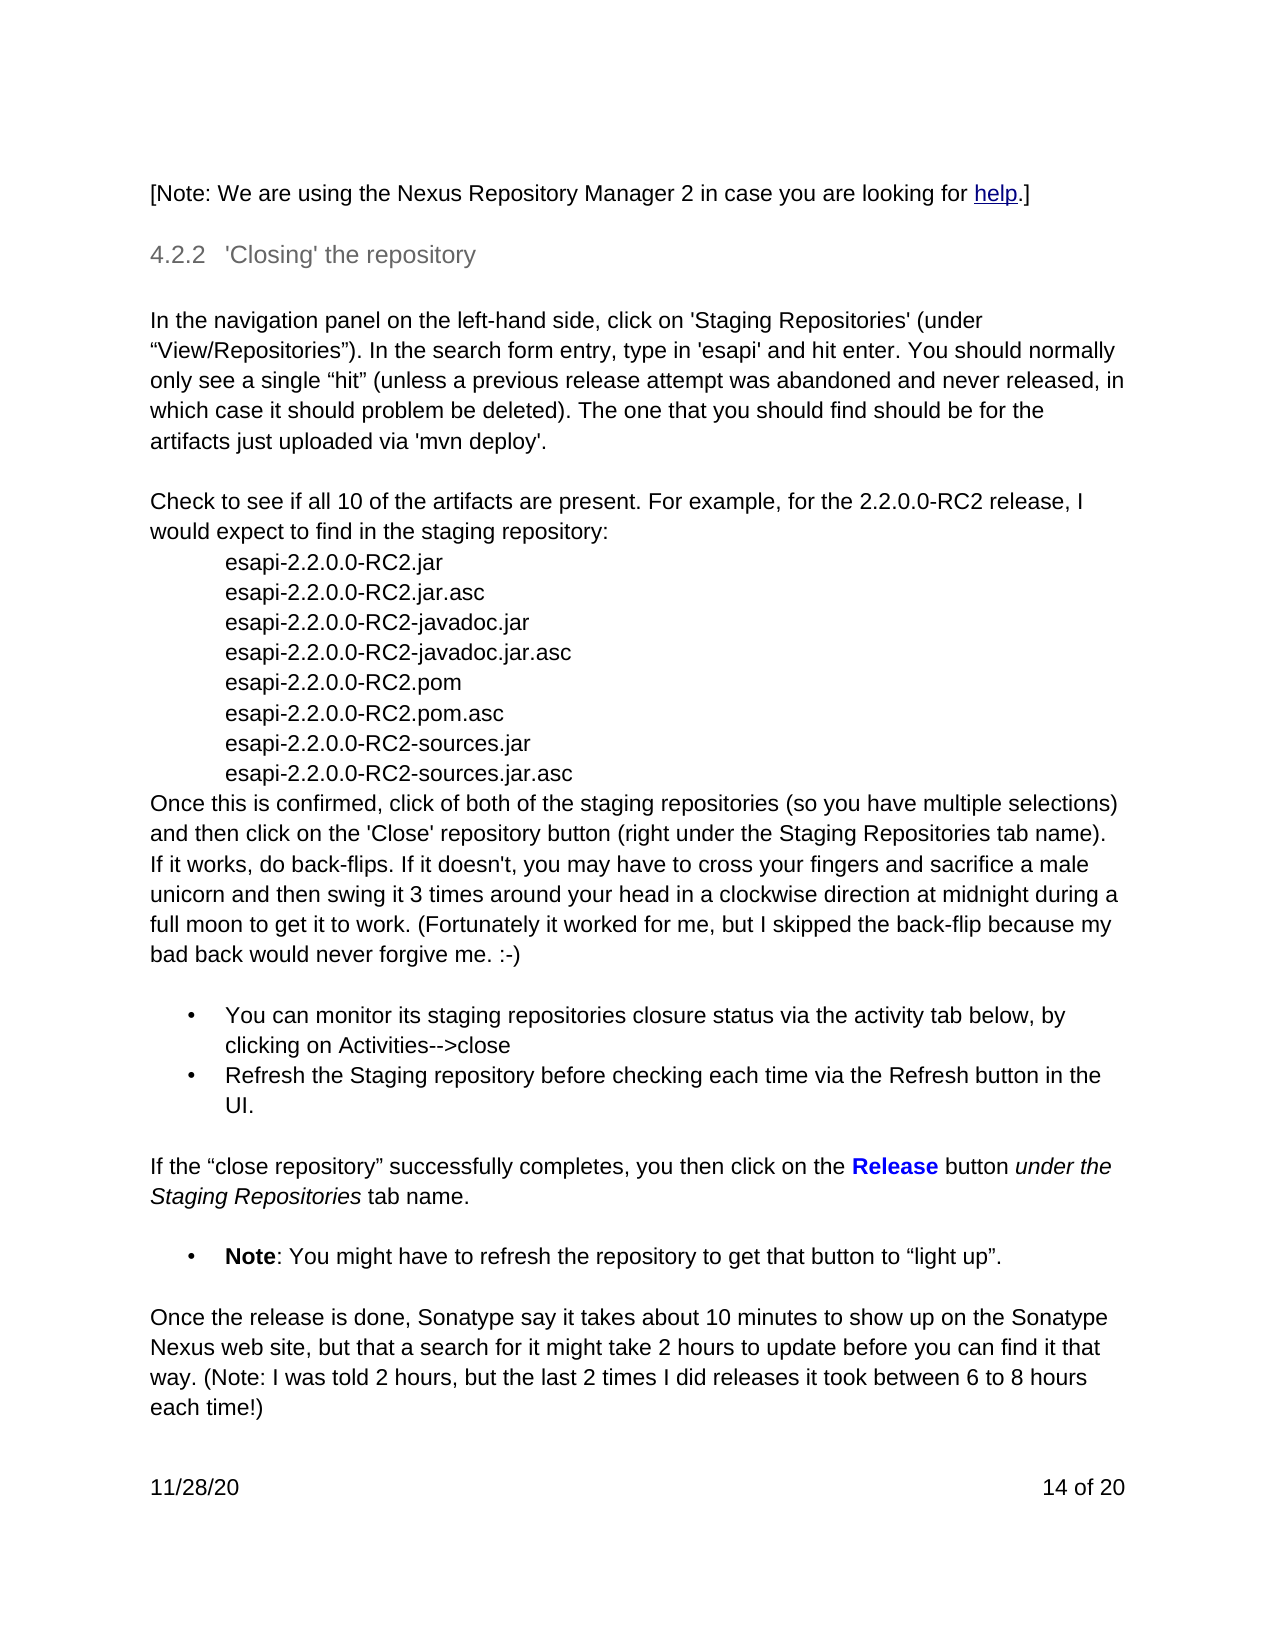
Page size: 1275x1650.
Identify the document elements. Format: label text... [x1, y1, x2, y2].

text Once the release is done, Sonatype say it takes about 10 minutes to show up on the Sonatype Nexus web site, but that a search for it might take 2 hours to update before you can find it that way. (Note: I was told 2 hours, but the last 2 times I did releases it took between 6 to 8 hours each time!) [150, 1304, 1125, 1421]
text esapi-2.2.0.0-RC2.pom.asc [225, 699, 1125, 726]
text esapi-2.2.0.0-RC2-sources.jar.asc [225, 760, 1125, 786]
subtitle 'Closing' the repository [150, 239, 1125, 268]
text [Note: We are using the Nexus Repository Manager 2 in case you are looking for help.] [150, 180, 1125, 207]
list Refresh the Staging repository before checking each time via the Refresh button in the UI. [187, 1062, 1125, 1119]
list You can monitor its staging repositories closure status via the activity tab below, by clicking on Activities-->close [187, 1002, 1125, 1058]
text In the navigation panel on the left-hand side, click on 'Staging Repositories' (under “View/Repositories”). In the search form entry, type in 'esapi' and hit enter. You should normally only see a single “hit” (unless a previous release attempt was abandoned and never released, in which case it should problem be deleted). The one that you should find should be for the artifacts just uploaded via 'mvn deploy'. [150, 307, 1125, 454]
list Note: You might have to refresh the repository to get that button to “light up”. [187, 1243, 1125, 1270]
text esapi-2.2.0.0-RC2-sources.jar [225, 730, 1125, 756]
text esapi-2.2.0.0-RC2-javadoc.jar.asc [225, 639, 1125, 666]
text Check to see if all 10 of the artifacts are present. For example, for the 2.2.0.0-RC2 release, I would expect to find in the staging repository: [150, 488, 1125, 545]
text esapi-2.2.0.0-RC2.jar.asc [225, 579, 1125, 605]
text esapi-2.2.0.0-RC2.pom [225, 669, 1125, 696]
text esapi-2.2.0.0-RC2-javadoc.jar [225, 609, 1125, 635]
text If the “close repository” successfully completes, you then click on the Release button under the Staging Repositories tab name. [150, 1153, 1125, 1209]
text esapi-2.2.0.0-RC2.jar [225, 548, 1125, 575]
text Once this is confirmed, click of both of the staging repositories (so you have multiple selections) and then click on the 'Close' repository button (right under the Staging Repositories tab name). If it works, do back-flips. If it doesn't, you may have to cross your fingers and sacrifice a male unicorn and then swing it 3 times around your head in a clockwise direction at midnight during a full moon to get it to work. (Fortunately it worked for me, but I skipped the back-flip because my bad back would never forgive me. :-) [150, 790, 1125, 968]
